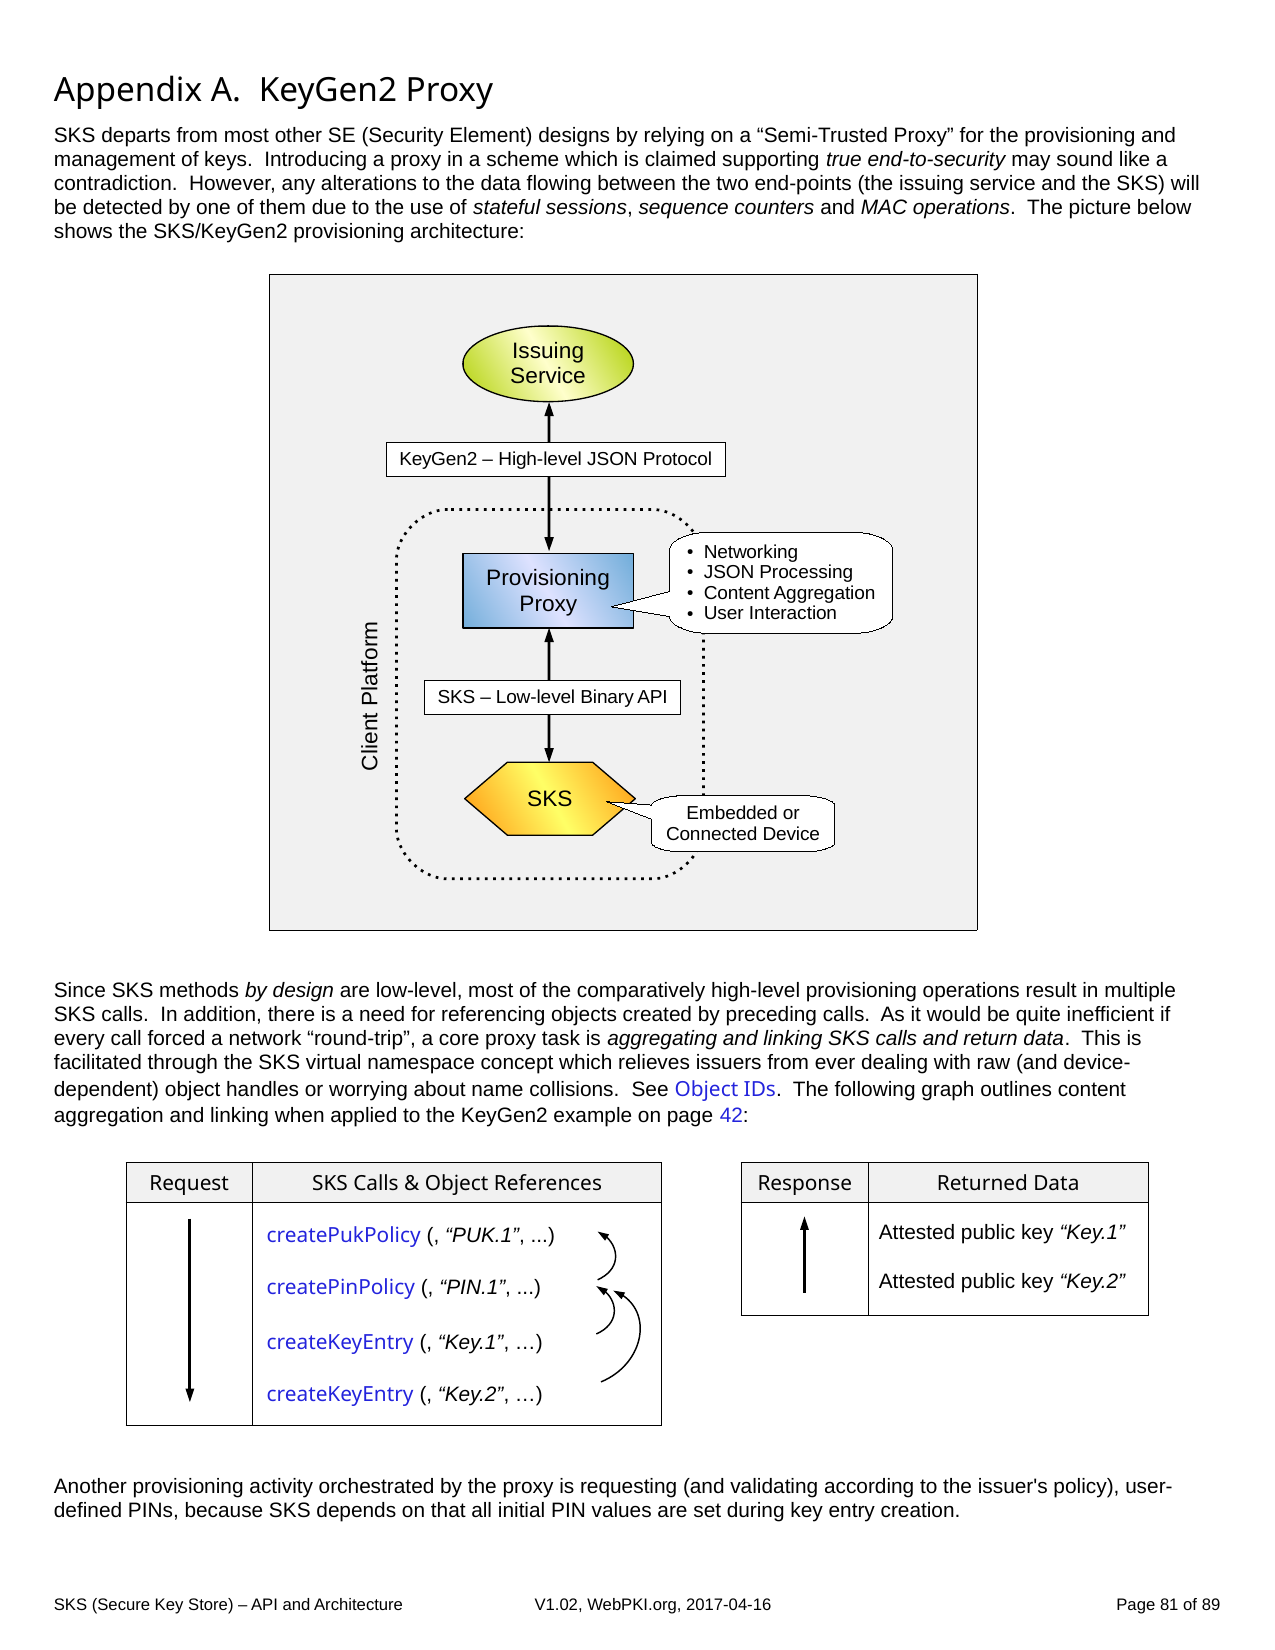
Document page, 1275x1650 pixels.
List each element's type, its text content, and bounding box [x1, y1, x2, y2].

table_cell createKeyEntry (, “Key.1”, …) [253, 1315, 582, 1367]
table_cell Attested public key “Key.1” [869, 1203, 1148, 1260]
text SKS departs from most other SE (Security Element) designs by relying on a “Semi-Trusted Proxy” for the provisioning and management of keys. Introducing a proxy in a scheme which is claimed supporting true end-to-security may sound like a contradiction. However, any alterations to the data flowing between the two end-points (the issuing service and the SKS) will be detected by one of them due to the use of stateful sessions, sequence counters and MAC operations. The picture below shows the SKS/KeyGen2 provisioning architecture: [54, 123, 1221, 243]
table_cell createPinPolicy (, “PIN.1”, ...) [253, 1260, 582, 1315]
table_cell [741, 1316, 868, 1425]
table_cell [868, 1316, 1148, 1425]
text Since SKS methods by design are low-level, most of the comparatively high-level provisioning operations result in multiple SKS calls. In addition, there is a need for referencing objects created by preceding calls. As it would be quite inefficient if every call forced a network “round-trip”, a core proxy task is aggregating and linking SKS calls and return data. This is facilitated through the SKS virtual namespace concept which relieves issuers from ever dealing with raw (and device-dependent) object handles or worrying about name collisions. See Object IDs. The following graph outlines content aggregation and linking when applied to the KeyGen2 example on page 37: [54, 978, 1221, 1127]
table_cell Attested public key “Key.2” [869, 1260, 1148, 1315]
table_cell [742, 1203, 868, 1315]
table_header Returned Data [869, 1163, 1148, 1202]
text Another provisioning activity orchestrated by the proxy is requesting (and validating according to the issuer's policy), user-defined PINs, because SKS depends on that all initial PIN values are set during key entry creation. [54, 1473, 1221, 1521]
table_cell [127, 1203, 252, 1425]
table_header [662, 1162, 741, 1425]
table_cell [582, 1203, 661, 1425]
table_header Request [127, 1163, 252, 1202]
table_cell createPukPolicy (, “PUK.1”, ...) [253, 1203, 582, 1260]
subtitle KeyGen2 Proxy [54, 66, 1221, 111]
table_cell createKeyEntry (, “Key.2”, …) [253, 1368, 582, 1425]
table_header Response [742, 1163, 868, 1202]
table_header SKS Calls & Object References [253, 1163, 661, 1202]
